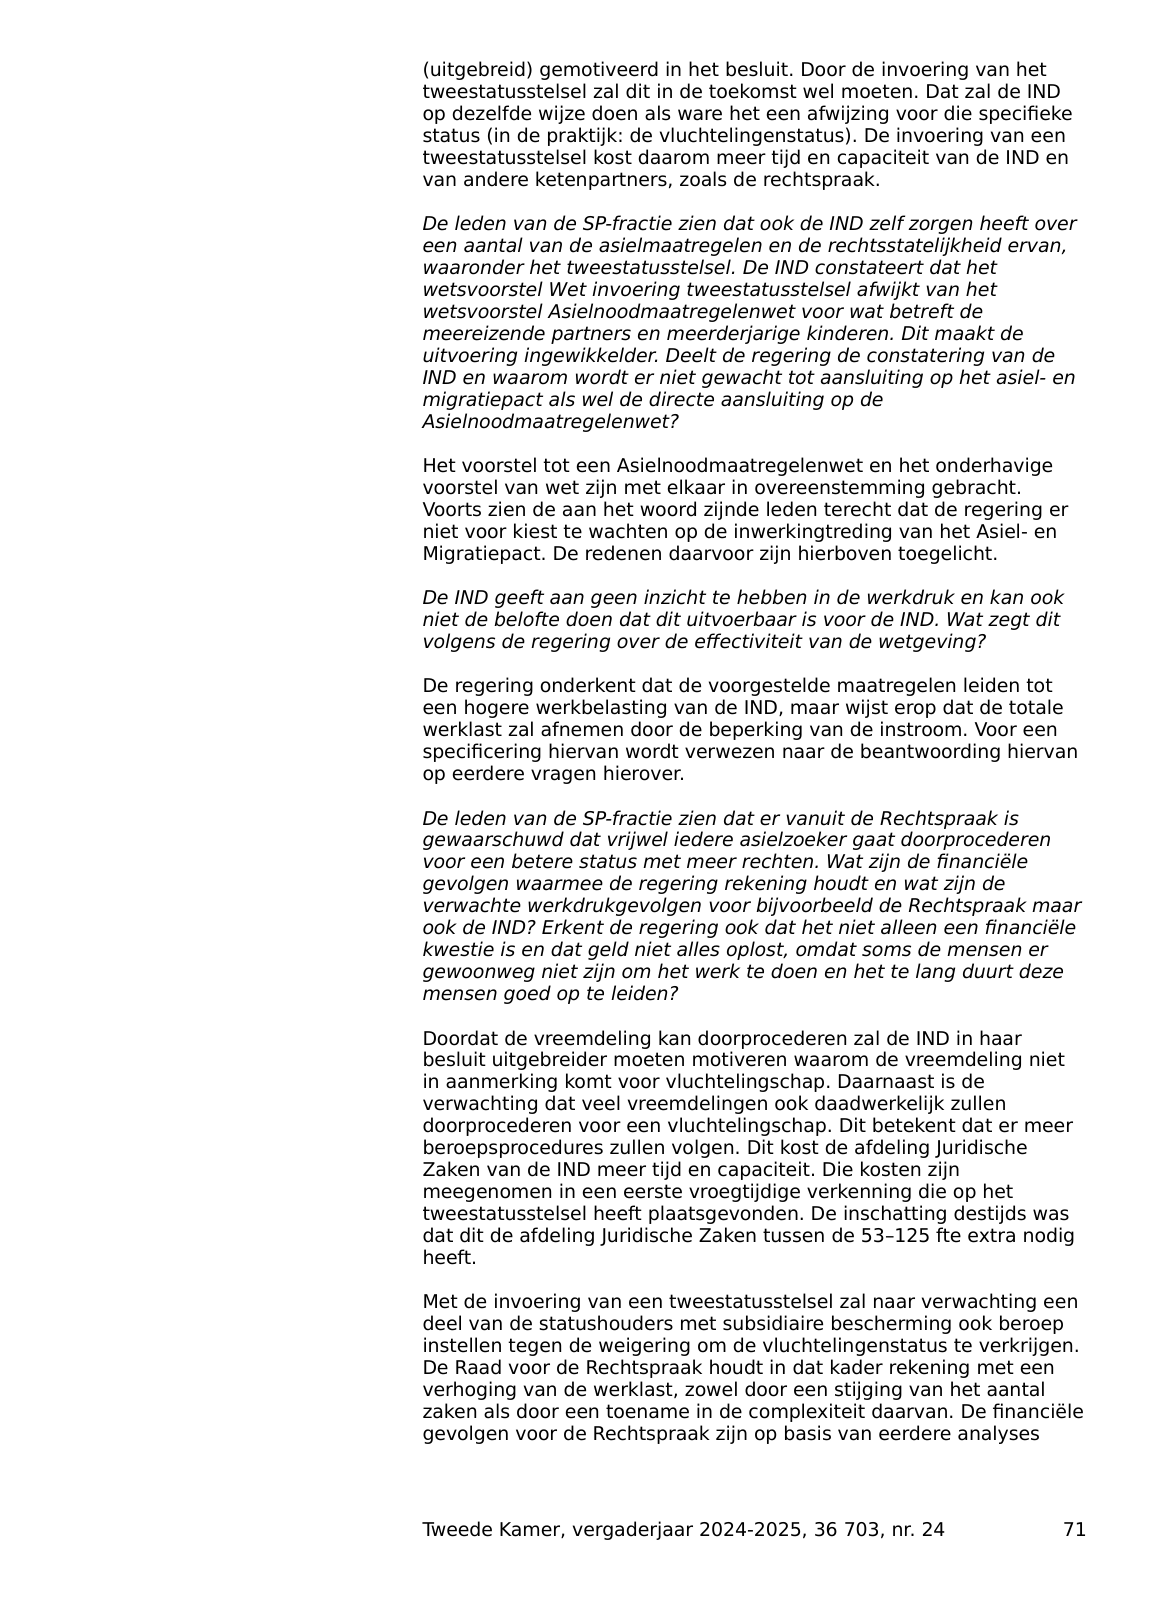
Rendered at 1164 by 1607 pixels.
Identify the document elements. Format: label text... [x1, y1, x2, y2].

text De IND geeft aan geen inzicht te hebben in de werkdruk en kan ook niet de belofte doen dat dit uitvoerbaar is voor de IND. Wat zegt dit volgens de regering over de effectiviteit van de wetgeving? [422, 587, 1087, 653]
text Het voorstel tot een Asielnoodmaatregelenwet en het onderhavige voorstel van wet zijn met elkaar in overeenstemming gebracht. Voorts zien de aan het woord zijnde leden terecht dat de regering er niet voor kiest te wachten op de inwerkingtreding van het Asiel- en Migratiepact. De redenen daarvoor zijn hierboven toegelicht. [422, 455, 1087, 565]
text De regering onderkent dat de voorgestelde maatregelen leiden tot een hogere werkbelasting van de IND, maar wijst erop dat de totale werklast zal afnemen door de beperking van de instroom. Voor een specificering hiervan wordt verwezen naar de beantwoording hiervan op eerdere vragen hierover. [422, 675, 1087, 785]
text De leden van de SP-fractie zien dat er vanuit de Rechtspraak is gewaarschuwd dat vrijwel iedere asielzoeker gaat doorprocederen voor een betere status met meer rechten. Wat zijn de financiële gevolgen waarmee de regering rekening houdt en wat zijn de verwachte werkdrukgevolgen voor bijvoorbeeld de Rechtspraak maar ook de IND? Erkent de regering ook dat het niet alleen een financiële kwestie is en dat geld niet alles oplost, omdat soms de mensen er gewoonweg niet zijn om het werk te doen en het te lang duurt deze mensen goed op te leiden? [422, 807, 1087, 1005]
text De leden van de SP-fractie zien dat ook de IND zelf zorgen heeft over een aantal van de asielmaatregelen en de rechtsstatelijkheid ervan, waaronder het tweestatusstelsel. De IND constateert dat het wetsvoorstel Wet invoering tweestatusstelsel afwijkt van het wetsvoorstel Asielnoodmaatregelenwet voor wat betreft de meereizende partners en meerderjarige kinderen. Dit maakt de uitvoering ingewikkelder. Deelt de regering de constatering van de IND en waarom wordt er niet gewacht tot aansluiting op het asiel- en migratiepact als wel de directe aansluiting op de Asielnoodmaatregelenwet? [422, 213, 1087, 433]
text Met de invoering van een tweestatusstelsel zal naar verwachting een deel van de statushouders met subsidiaire bescherming ook beroep instellen tegen de weigering om de vluchtelingenstatus te verkrijgen. De Raad voor de Rechtspraak houdt in dat kader rekening met een verhoging van de werklast, zowel door een stijging van het aantal zaken als door een toename in de complexiteit daarvan. De financiële gevolgen voor de Rechtspraak zijn op basis van eerdere analyses [422, 1291, 1087, 1445]
text Doordat de vreemdeling kan doorprocederen zal de IND in haar besluit uitgebreider moeten motiveren waarom de vreemdeling niet in aanmerking komt voor vluchtelingschap. Daarnaast is de verwachting dat veel vreemdelingen ook daadwerkelijk zullen doorprocederen voor een vluchtelingschap. Dit betekent dat er meer beroepsprocedures zullen volgen. Dit kost de afdeling Juridische Zaken van de IND meer tijd en capaciteit. Die kosten zijn meegenomen in een eerste vroegtijdige verkenning die op het tweestatusstelsel heeft plaatsgevonden. De inschatting destijds was dat dit de afdeling Juridische Zaken tussen de 53–125 fte extra nodig heeft. [422, 1027, 1087, 1269]
text (uitgebreid) gemotiveerd in het besluit. Door de invoering van het tweestatusstelsel zal dit in de toekomst wel moeten. Dat zal de IND op dezelfde wijze doen als ware het een afwijzing voor die specifieke status (in de praktijk: de vluchtelingenstatus). De invoering van een tweestatusstelsel kost daarom meer tijd en capaciteit van de IND en van andere ketenpartners, zoals de rechtspraak. [422, 59, 1087, 191]
